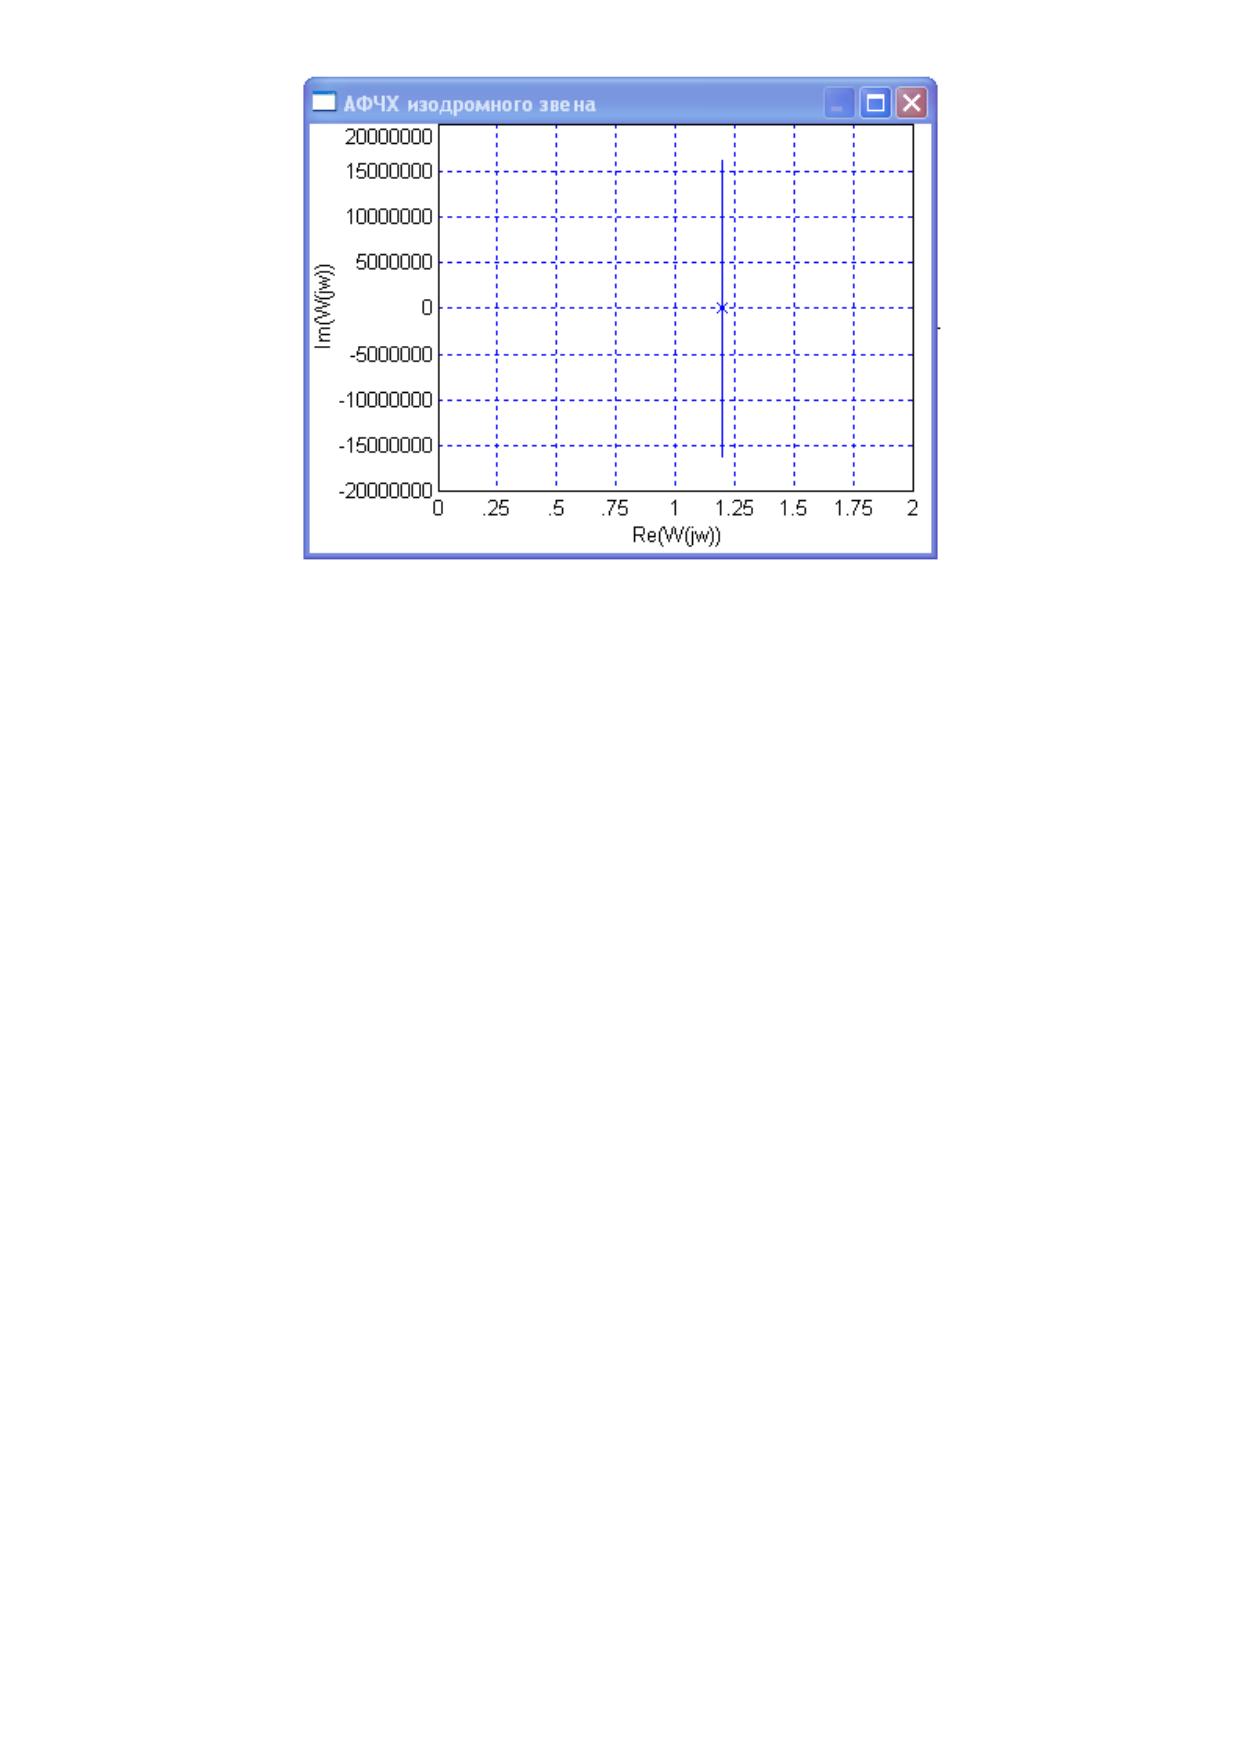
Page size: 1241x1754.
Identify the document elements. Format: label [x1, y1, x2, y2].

picture [300, 75, 941, 569]
